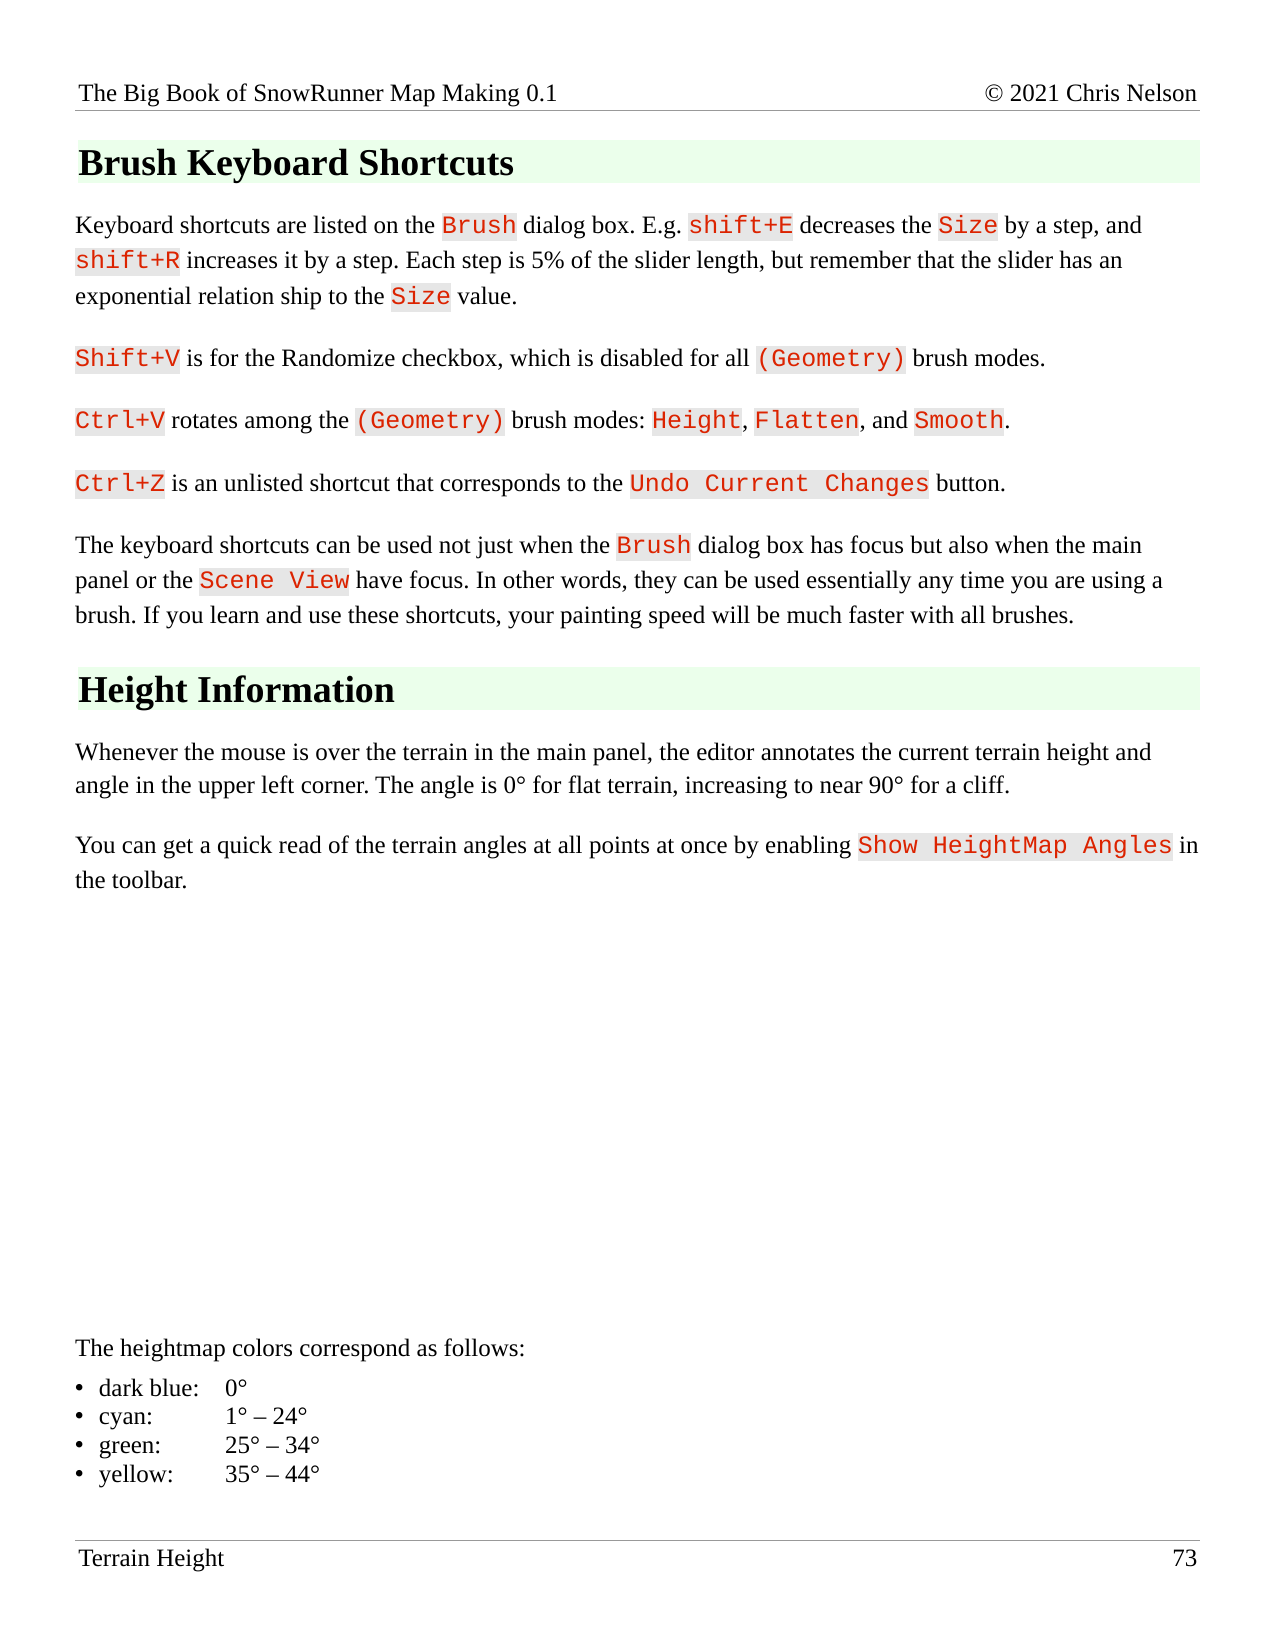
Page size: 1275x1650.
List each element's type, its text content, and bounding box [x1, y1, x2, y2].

list dark blue: 0° [75, 1373, 1200, 1401]
text You can get a quick read of the terrain angles at all points at once by enabling Show HeightMap Angles in the toolbar. [75, 830, 1200, 894]
subtitle Height Information [78, 667, 1200, 710]
list green: 25° – 34° [75, 1430, 1200, 1459]
text Ctrl+Z is an unlisted shortcut that corresponds to the Undo Current Changes button. [75, 468, 1200, 499]
subtitle Brush Keyboard Shortcuts [78, 140, 1200, 183]
text The keyboard shortcuts can be used not just when the Brush dialog box has focus but also when the main panel or the Scene View have focus. In other words, they can be used essentially any time you are using a brush. If you learn and use these shortcuts, your painting speed will be much faster with all brushes. [75, 530, 1200, 629]
text Keyboard shortcuts are listed on the Brush dialog box. E.g. shift+E decreases the Size by a step, and shift+R increases it by a step. Each step is 5% of the slider length, but remember that the slider has an exponential relation ship to the Size value. [75, 211, 1200, 312]
text Ctrl+V rotates among the (Geometry) brush modes: Height, Flatten, and Smooth. [75, 406, 1200, 436]
text Whenever the mouse is over the terrain in the main panel, the editor annotates the current terrain height and angle in the upper left corner. The angle is 0° for flat terrain, increasing to near 90° for a cliff. [75, 737, 1200, 799]
text Shift+V is for the Randomize checkbox, which is disabled for all (Geometry) brush modes. [75, 343, 1200, 374]
list yellow: 35° – 44° [75, 1459, 1200, 1488]
list cyan: 1° – 24° [75, 1401, 1200, 1430]
subtitle The heightmap colors correspond as follows: [75, 1333, 1200, 1362]
